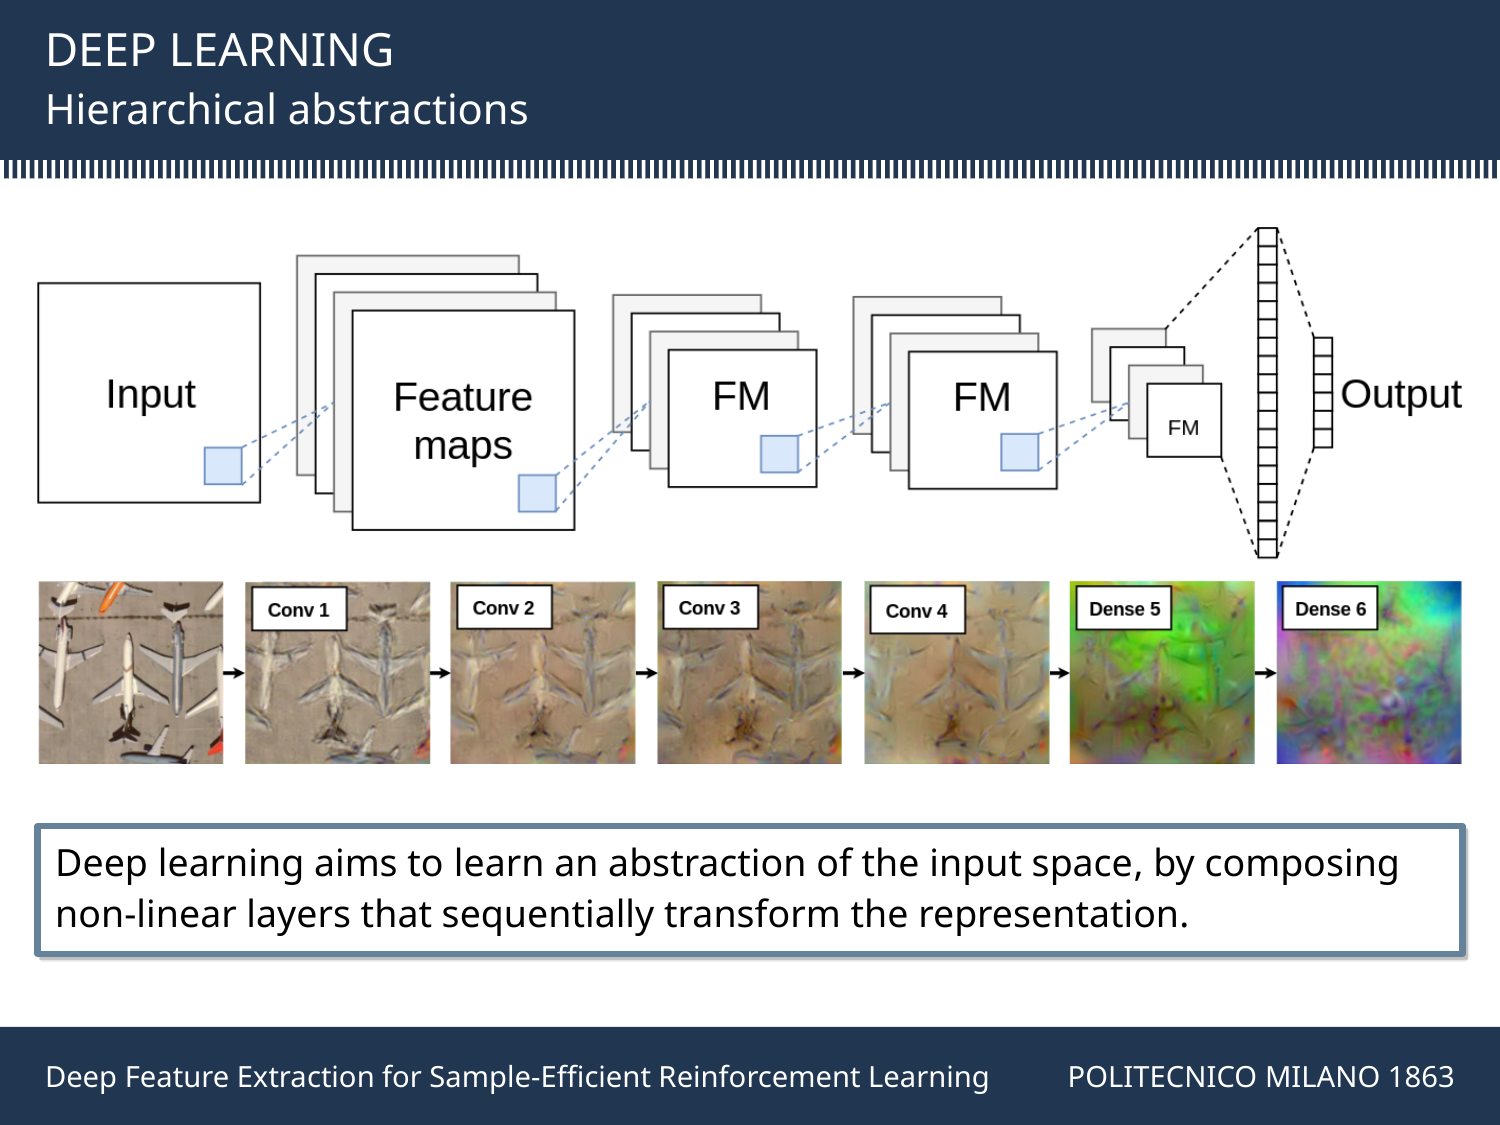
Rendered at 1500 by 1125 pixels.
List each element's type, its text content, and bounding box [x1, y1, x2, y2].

text_box Deep learning aims to learn an abstraction of the input space, by composing non-linear layers that sequentially transform the representation. [37, 825, 1463, 955]
picture [0, 160, 1500, 179]
text_box DEEP LEARNING Hierarchical abstractions [0, 0, 1500, 160]
text_box POLITECNICO MILANO 1863 [0, 1026, 1500, 1125]
picture [37, 227, 1463, 764]
